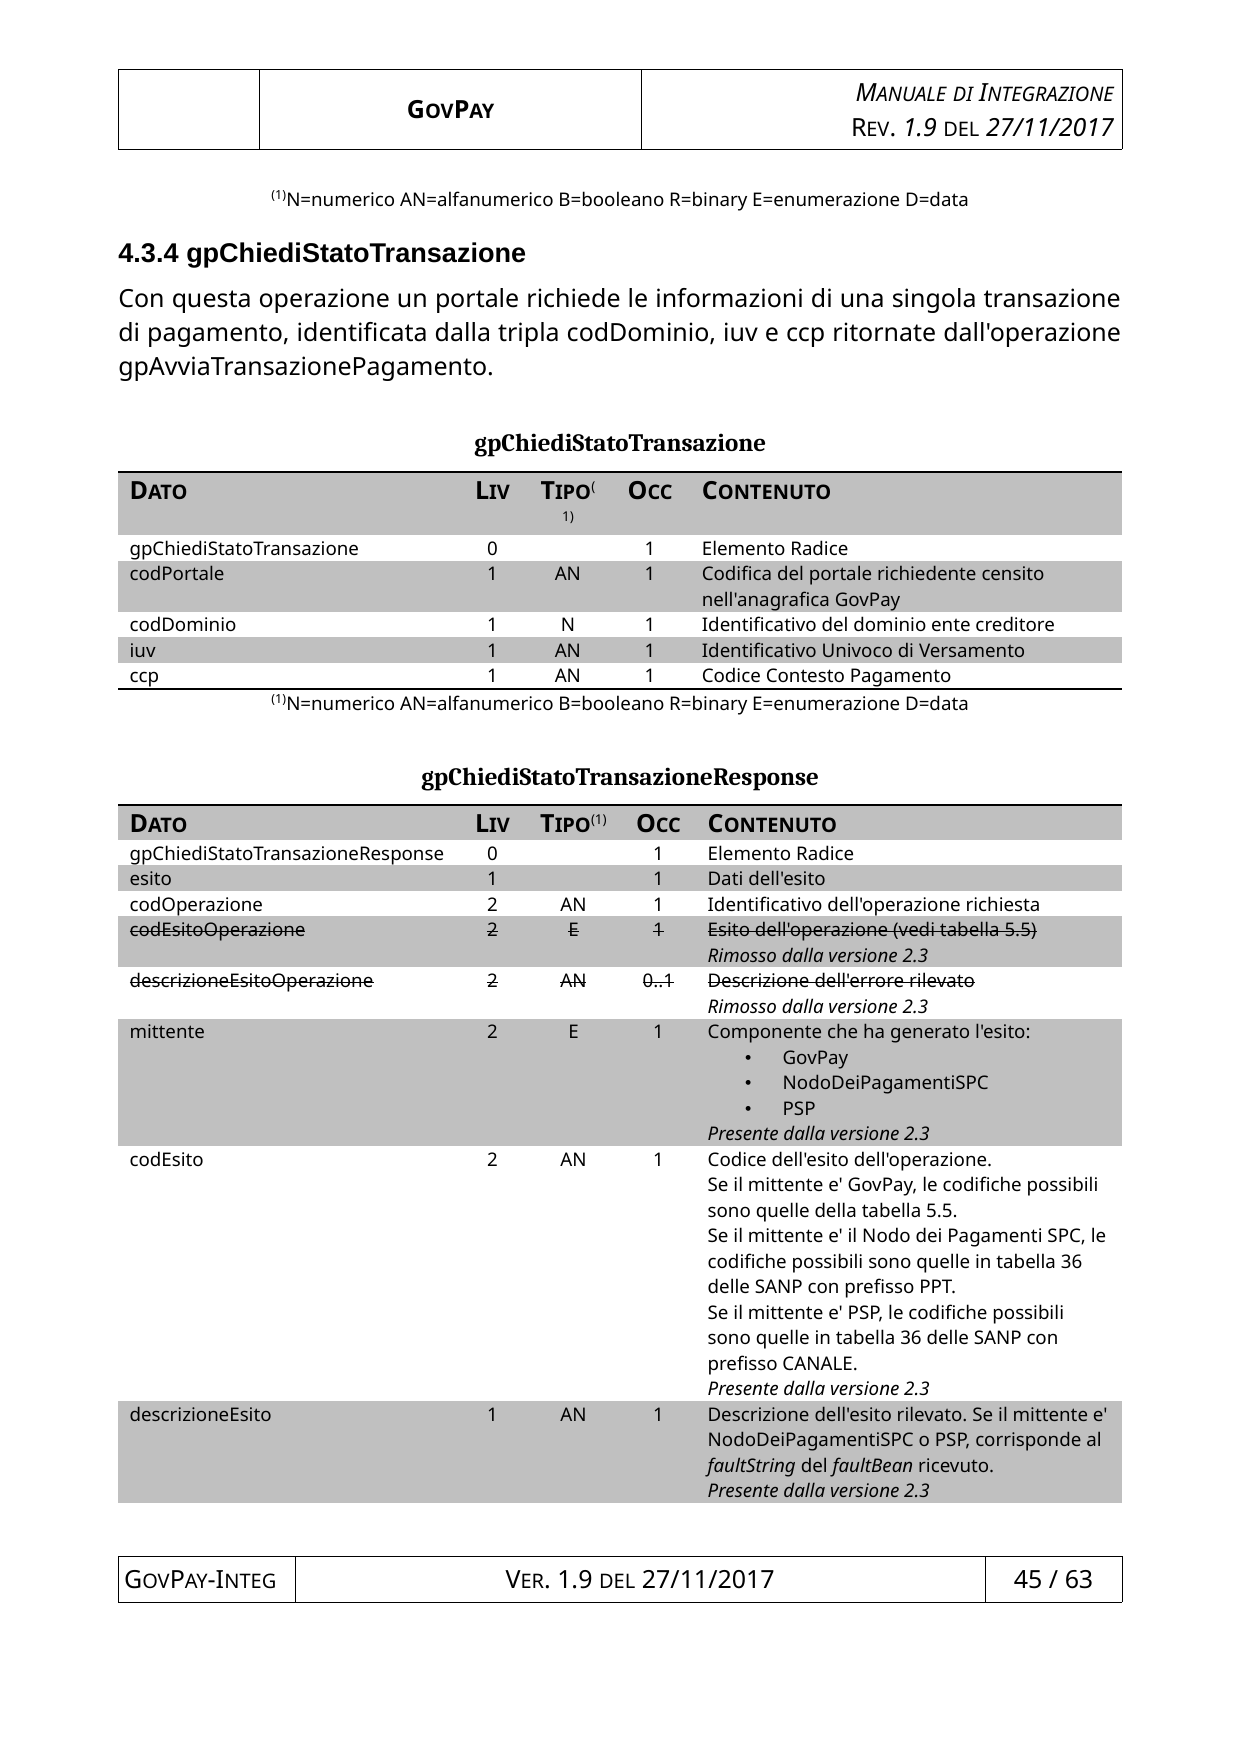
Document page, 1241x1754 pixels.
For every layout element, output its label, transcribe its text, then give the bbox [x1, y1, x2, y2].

table_cell 1 [609, 612, 690, 637]
table_cell 1 [458, 1401, 526, 1503]
table_cell 1 [620, 891, 696, 916]
table_cell Codifica del portale richiedente censito nell'anagrafica GovPay [690, 561, 1122, 612]
table_cell E [526, 1019, 620, 1146]
table_cell Codice dell'esito dell'operazione. Se il mittente e' GovPay, le codifiche possibili sono quelle della tabella 5.5. Se il mittente e' il Nodo dei Pagamenti SPC, le codifiche possibili sono quelle in tabella 36 delle SANP con prefisso PPT. Se il mittente e' PSP, le codifiche possibili sono quelle in tabella 36 delle SANP con prefisso CANALE. Presente dalla versione 2.3 [696, 1146, 1122, 1401]
table_cell AN [526, 561, 609, 612]
table_cell 1 [458, 663, 526, 688]
table_cell 0..1 [620, 968, 696, 1018]
table_cell Liv [458, 473, 526, 535]
table_cell 1 [620, 865, 696, 891]
table_cell descrizioneEsito [118, 1401, 458, 1503]
table_cell 1 [609, 637, 690, 663]
table_cell codDominio [118, 612, 458, 637]
table_cell Contenuto [696, 806, 1122, 840]
table_cell Tipo(1) [526, 806, 620, 840]
table_cell 1 [458, 865, 526, 891]
table_cell AN [526, 637, 609, 663]
table_cell 1 [609, 561, 690, 612]
table_cell Dato [118, 806, 458, 840]
table_cell 2 [458, 916, 526, 967]
table_cell mittente [118, 1019, 458, 1146]
table_cell Descrizione dell'errore rilevato Rimosso dalla versione 2.3 [696, 968, 1122, 1018]
table_cell 2 [458, 891, 526, 916]
table_cell esito [118, 865, 458, 891]
table_cell 0 [458, 535, 526, 561]
table_cell Contenuto [690, 473, 1122, 535]
table_cell E [526, 916, 620, 967]
table_cell codEsito [118, 1146, 458, 1401]
table_cell AN [526, 1401, 620, 1503]
table_cell AN [526, 891, 620, 916]
table_cell [526, 865, 620, 891]
table_cell codPortale [118, 561, 458, 612]
table_cell 1 [609, 535, 690, 561]
subtitle gpChiediStatoTransazione [118, 237, 1122, 268]
table_cell iuv [118, 637, 458, 663]
table_cell Esito dell'operazione (vedi tabella 5.5) Rimosso dalla versione 2.3 [696, 916, 1122, 967]
table_cell Elemento Radice [690, 535, 1122, 561]
table_cell 1 [609, 663, 690, 688]
table_cell Componente che ha generato l'esito: GovPay NodoDeiPagamentiSPC PSP Presente dalla versione 2.3 [696, 1019, 1122, 1146]
table_cell Codice Contesto Pagamento [690, 663, 1122, 688]
table_cell [526, 840, 620, 865]
table_cell Dati dell'esito [696, 865, 1122, 891]
table_cell [526, 535, 609, 561]
table_cell 2 [458, 1146, 526, 1401]
table_cell codEsitoOperazione [118, 916, 458, 967]
text (1)N=numerico AN=alfanumerico B=booleano R=binary E=enumerazione D=data [118, 186, 1122, 212]
table_cell Identificativo del dominio ente creditore [690, 612, 1122, 637]
table_cell AN [526, 968, 620, 1018]
table_cell 1 [620, 1019, 696, 1146]
table_cell Identificativo dell'operazione richiesta [696, 891, 1122, 916]
table_cell N [526, 612, 609, 637]
table_cell 1 [458, 612, 526, 637]
table_cell 1 [620, 1146, 696, 1401]
table_header gpChiediStatoTransazioneResponse [118, 763, 1122, 804]
table_cell 1 [620, 916, 696, 967]
table_cell AN [526, 1146, 620, 1401]
table_cell Elemento Radice [696, 840, 1122, 865]
table_cell 2 [458, 968, 526, 1018]
table_cell Dato [118, 473, 458, 535]
table_cell descrizioneEsitoOperazione [118, 968, 458, 1018]
table_cell 1 [458, 561, 526, 612]
table_cell Tipo(1) [526, 473, 609, 535]
table_cell gpChiediStatoTransazione [118, 535, 458, 561]
table_cell 1 [620, 1401, 696, 1503]
table_cell 2 [458, 1019, 526, 1146]
table_header gpChiediStatoTransazione [118, 429, 1122, 471]
table_cell Descrizione dell'esito rilevato. Se il mittente e' NodoDeiPagamentiSPC o PSP, corrisponde al faultString del faultBean ricevuto. Presente dalla versione 2.3 [696, 1401, 1122, 1503]
table_cell Identificativo Univoco di Versamento [690, 637, 1122, 663]
table_cell 0 [458, 840, 526, 865]
table_cell 1 [620, 840, 696, 865]
table_cell 1 [458, 637, 526, 663]
text Con questa operazione un portale richiede le informazioni di una singola transazione di pagamento, identificata dalla tripla codDominio, iuv e ccp ritornate dall'operazione gpAvviaTransazionePagamento. [118, 281, 1122, 383]
table_cell codOperazione [118, 891, 458, 916]
text (1)N=numerico AN=alfanumerico B=booleano R=binary E=enumerazione D=data [118, 690, 1122, 716]
table_cell Occ [620, 806, 696, 840]
table_cell ccp [118, 663, 458, 688]
table_cell Occ [609, 473, 690, 535]
table_cell gpChiediStatoTransazioneResponse [118, 840, 458, 865]
table_cell AN [526, 663, 609, 688]
table_cell Liv [458, 806, 526, 840]
